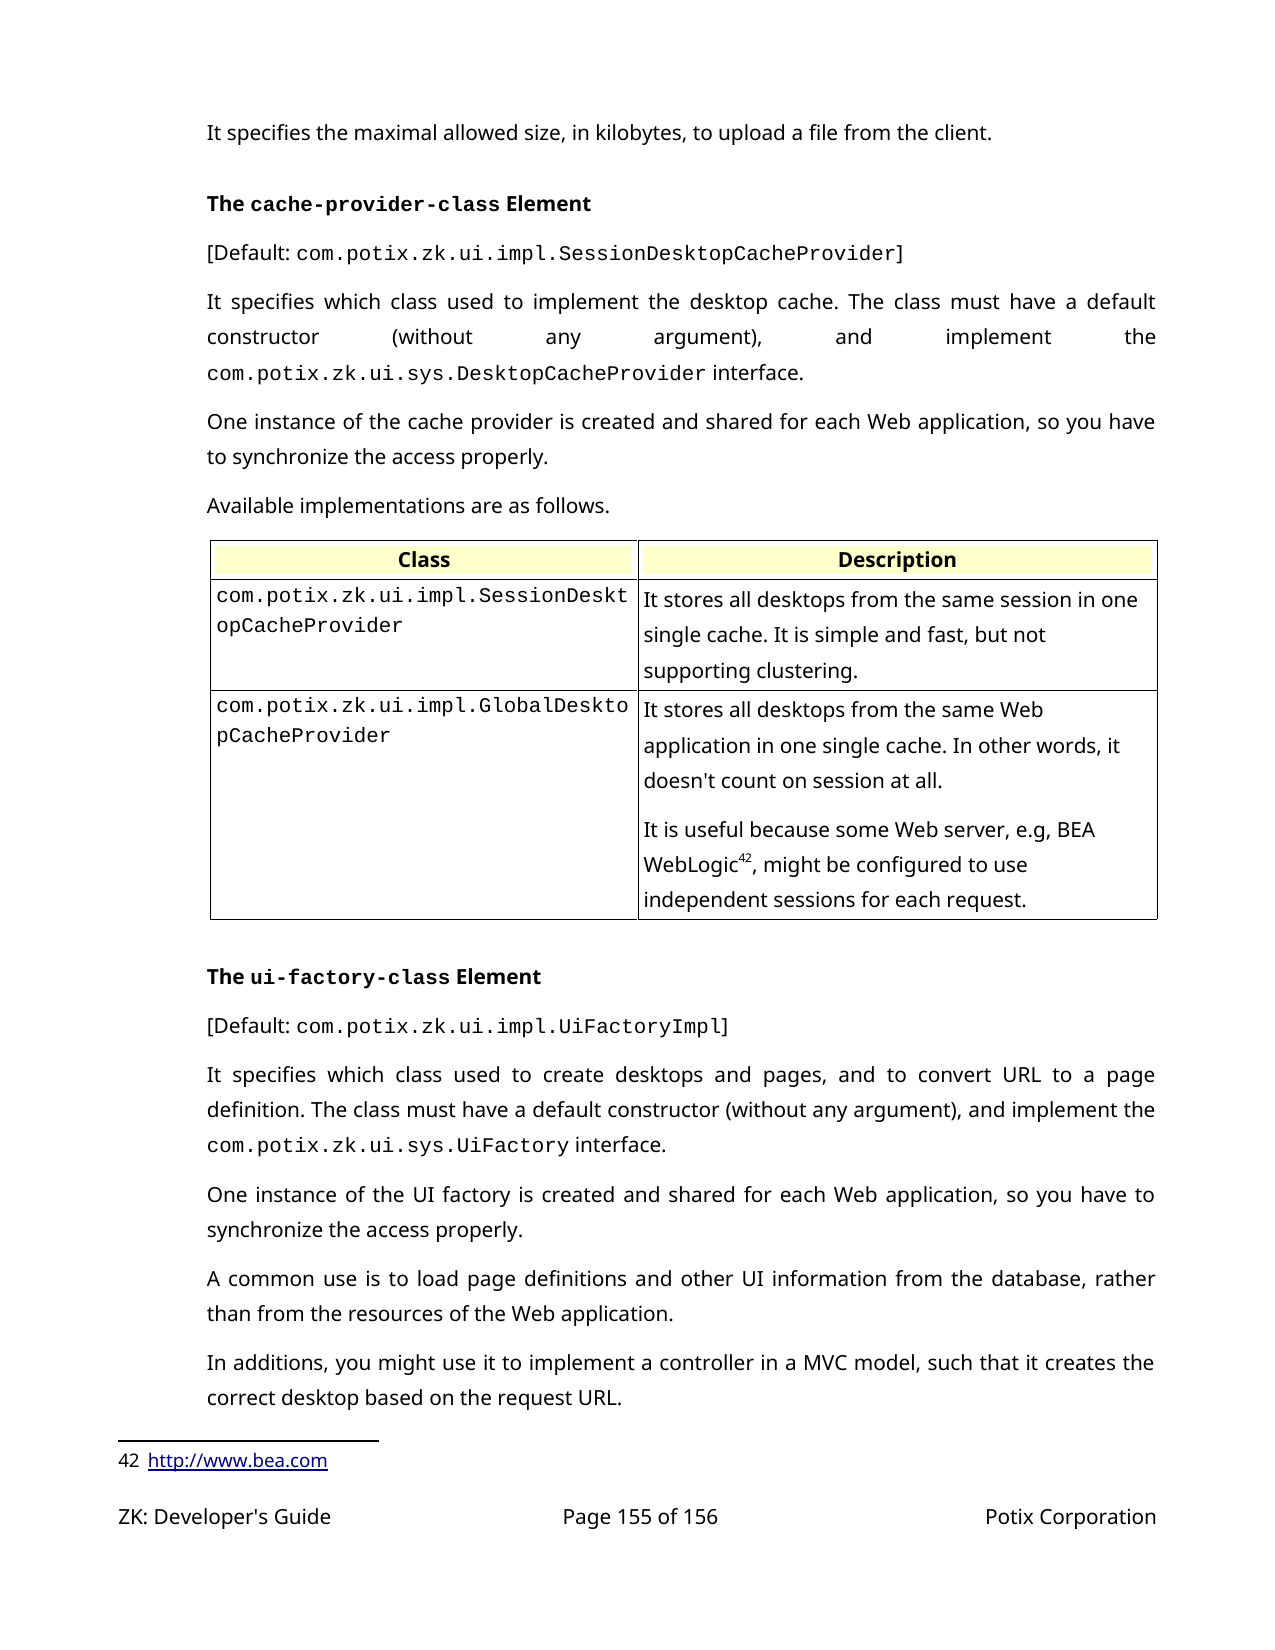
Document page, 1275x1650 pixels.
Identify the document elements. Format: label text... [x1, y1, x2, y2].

table_cell com.potix.zk.ui.impl.GlobalDesktopCacheProvider [211, 691, 637, 919]
text Available implementations are as follows. [207, 491, 1157, 519]
subtitle The cache-provider-class Element [207, 189, 1157, 217]
table_cell com.potix.zk.ui.impl.SessionDesktopCacheProvider [211, 580, 637, 690]
table_cell It stores all desktops from the same session in one single cache. It is simple and fast, but not supporting clustering. [639, 580, 1157, 690]
table_cell It stores all desktops from the same Web application in one single cache. In other words, it doesn't count on session at all. It is useful because some Web server, e.g, BEA WebLogic, might be configured to use independent sessions for each request. [639, 691, 1157, 919]
text One instance of the UI factory is created and shared for each Web application, so you have to synchronize the access properly. [207, 1180, 1157, 1243]
table_header Class [211, 541, 637, 579]
subtitle The ui-factory-class Element [207, 962, 1157, 990]
text It specifies which class used to implement the desktop cache. The class must have a default constructor (without any argument), and implement the com.potix.zk.ui.sys.DesktopCacheProvider interface. [207, 287, 1157, 386]
text It specifies the maximal allowed size, in kilobytes, to upload a file from the client. [207, 118, 1157, 146]
text One instance of the cache provider is created and shared for each Web application, so you have to synchronize the access properly. [207, 407, 1157, 470]
text [Default: com.potix.zk.ui.impl.UiFactoryImpl] [207, 1011, 1157, 1039]
table_header Description [639, 541, 1157, 579]
text In additions, you might use it to implement a controller in a MVC model, such that it creates the correct desktop based on the request URL. [207, 1348, 1157, 1411]
text A common use is to load page definitions and other UI information from the database, rather than from the resources of the Web application. [207, 1264, 1157, 1327]
text It specifies which class used to create desktops and pages, and to convert URL to a page definition. The class must have a default constructor (without any argument), and implement the com.potix.zk.ui.sys.UiFactory interface. [207, 1060, 1157, 1159]
text [Default: com.potix.zk.ui.impl.SessionDesktopCacheProvider] [207, 238, 1157, 267]
